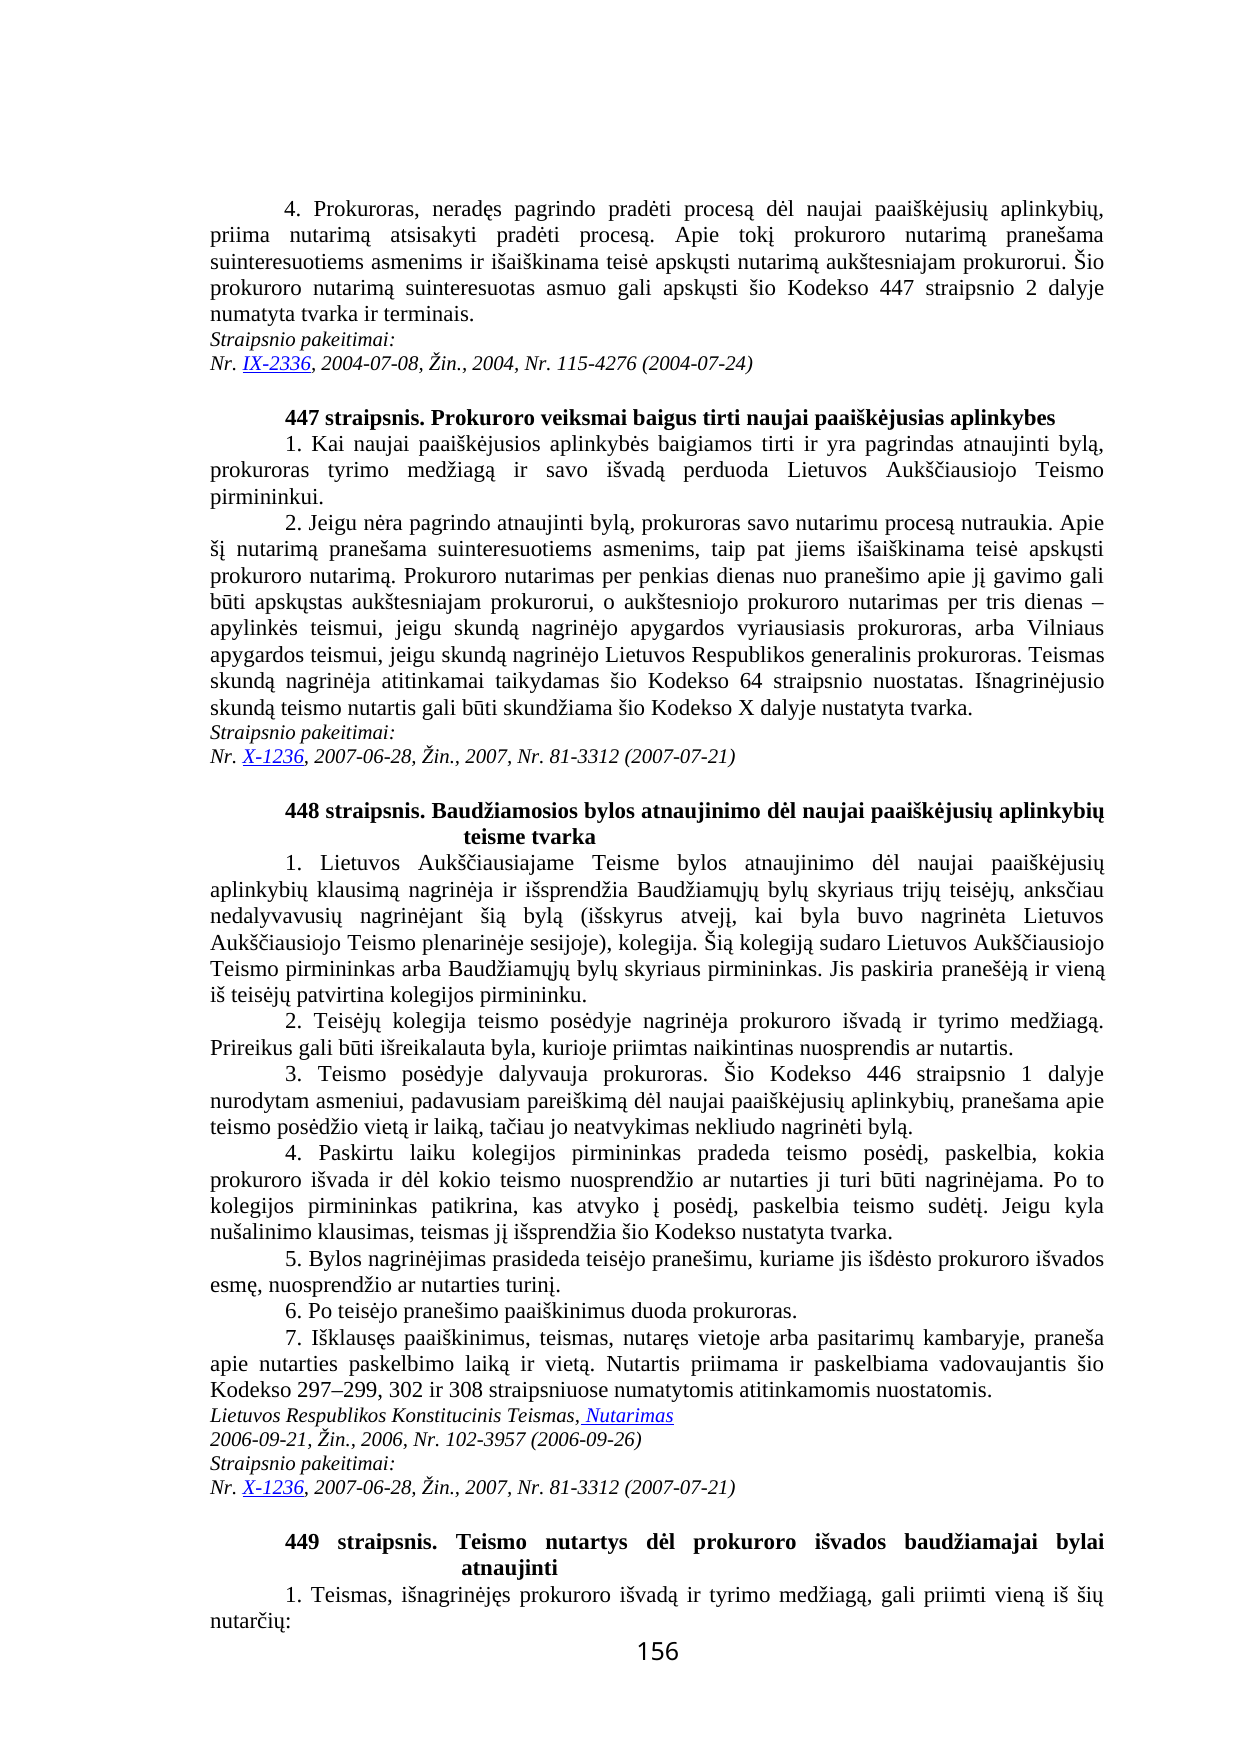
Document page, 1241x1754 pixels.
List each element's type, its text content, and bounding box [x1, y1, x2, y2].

text 4. Paskirtu laiku kolegijos pirmininkas pradeda teismo posėdį, paskelbia, kokia prokuroro išvada ir dėl kokio teismo nuosprendžio ar nutarties ji turi būti nagrinėjama. Po to kolegijos pirmininkas patikrina, kas atvyko į posėdį, paskelbia teismo sudėtį. Jeigu kyla nušalinimo klausimas, teismas jį išsprendžia šio Kodekso nustatyta tvarka. [210, 1139, 1106, 1245]
text Straipsnio pakeitimai: [210, 720, 1106, 744]
text 449 straipsnis. Teismo nutartys dėl prokuroro išvados baudžiamajai bylai atnaujinti [285, 1528, 1106, 1581]
text 5. Bylos nagrinėjimas prasideda teisėjo pranešimu, kuriame jis išdėsto prokuroro išvados esmę, nuosprendžio ar nutarties turinį. [210, 1245, 1106, 1297]
text 1. Lietuvos Aukščiausiajame Teisme bylos atnaujinimo dėl naujai paaiškėjusių aplinkybių klausimą nagrinėja ir išsprendžia Baudžiamųjų bylų skyriaus trijų teisėjų, anksčiau nedalyvavusių nagrinėjant šią bylą (išskyrus atvejį, kai byla buvo nagrinėta Lietuvos Aukščiausiojo Teismo plenarinėje sesijoje), kolegija. Šią kolegiją sudaro Lietuvos Aukščiausiojo Teismo pirmininkas arba Baudžiamųjų bylų skyriaus pirmininkas. Jis paskiria pranešėją ir vieną iš teisėjų patvirtina kolegijos pirmininku. [210, 849, 1106, 1008]
text 447 straipsnis. Prokuroro veiksmai baigus tirti naujai paaiškėjusias aplinkybes [285, 404, 1106, 430]
text Lietuvos Respublikos Konstitucinis Teismas, Nutarimas [210, 1403, 1106, 1427]
text 3. Teismo posėdyje dalyvauja prokuroras. Šio Kodekso 446 straipsnio 1 dalyje nurodytam asmeniui, padavusiam pareiškimą dėl naujai paaiškėjusių aplinkybių, pranešama apie teismo posėdžio vietą ir laiką, tačiau jo neatvykimas nekliudo nagrinėti bylą. [210, 1060, 1106, 1139]
text Nr. X-1236, 2007-06-28, Žin., 2007, Nr. 81-3312 (2007-07-21) [210, 744, 1106, 768]
text 2006-09-21, Žin., 2006, Nr. 102-3957 (2006-09-26) [210, 1427, 1106, 1451]
text Nr. IX-2336, 2004-07-08, Žin., 2004, Nr. 115-4276 (2004-07-24) [210, 351, 1106, 375]
text 448 straipsnis. Baudžiamosios bylos atnaujinimo dėl naujai paaiškėjusių aplinkybių teisme tvarka [285, 797, 1106, 849]
text 2. Jeigu nėra pagrindo atnaujinti bylą, prokuroras savo nutarimu procesą nutraukia. Apie šį nutarimą pranešama suinteresuotiems asmenims, taip pat jiems išaiškinama teisė apskųsti prokuroro nutarimą. Prokuroro nutarimas per penkias dienas nuo pranešimo apie jį gavimo gali būti apskųstas aukštesniajam prokurorui, o aukštesniojo prokuroro nutarimas per tris dienas – apylinkės teismui, jeigu skundą nagrinėjo apygardos vyriausiasis prokuroras, arba Vilniaus apygardos teismui, jeigu skundą nagrinėjo Lietuvos Respublikos generalinis prokuroras. Teismas skundą nagrinėja atitinkamai taikydamas šio Kodekso 64 straipsnio nuostatas. Išnagrinėjusio skundą teismo nutartis gali būti skundžiama šio Kodekso X dalyje nustatyta tvarka. [210, 509, 1106, 720]
text Straipsnio pakeitimai: [210, 327, 1106, 351]
text Nr. X-1236, 2007-06-28, Žin., 2007, Nr. 81-3312 (2007-07-21) [210, 1475, 1106, 1499]
text 1. Teismas, išnagrinėjęs prokuroro išvadą ir tyrimo medžiagą, gali priimti vieną iš šių nutarčių: [210, 1581, 1106, 1633]
text 7. Išklausęs paaiškinimus, teismas, nutaręs vietoje arba pasitarimų kambaryje, praneša apie nutarties paskelbimo laiką ir vietą. Nutartis priimama ir paskelbiama vadovaujantis šio Kodekso 297–299, 302 ir 308 straipsniuose numatytomis atitinkamomis nuostatomis. [210, 1324, 1106, 1403]
text 2. Teisėjų kolegija teismo posėdyje nagrinėja prokuroro išvadą ir tyrimo medžiagą. Prireikus gali būti išreikalauta byla, kurioje priimtas naikintinas nuosprendis ar nutartis. [210, 1008, 1106, 1060]
text 1. Kai naujai paaiškėjusios aplinkybės baigiamos tirti ir yra pagrindas atnaujinti bylą, prokuroras tyrimo medžiagą ir savo išvadą perduoda Lietuvos Aukščiausiojo Teismo pirmininkui. [210, 430, 1106, 509]
text Straipsnio pakeitimai: [210, 1451, 1106, 1475]
text 6. Po teisėjo pranešimo paaiškinimus duoda prokuroras. [210, 1297, 1106, 1324]
text 4. Prokuroras, neradęs pagrindo pradėti procesą dėl naujai paaiškėjusių aplinkybių, priima nutarimą atsisakyti pradėti procesą. Apie tokį prokuroro nutarimą pranešama suinteresuotiems asmenims ir išaiškinama teisė apskųsti nutarimą aukštesniajam prokurorui. Šio prokuroro nutarimą suinteresuotas asmuo gali apskųsti šio Kodekso 447 straipsnio 2 dalyje numatyta tvarka ir terminais. [210, 195, 1106, 327]
